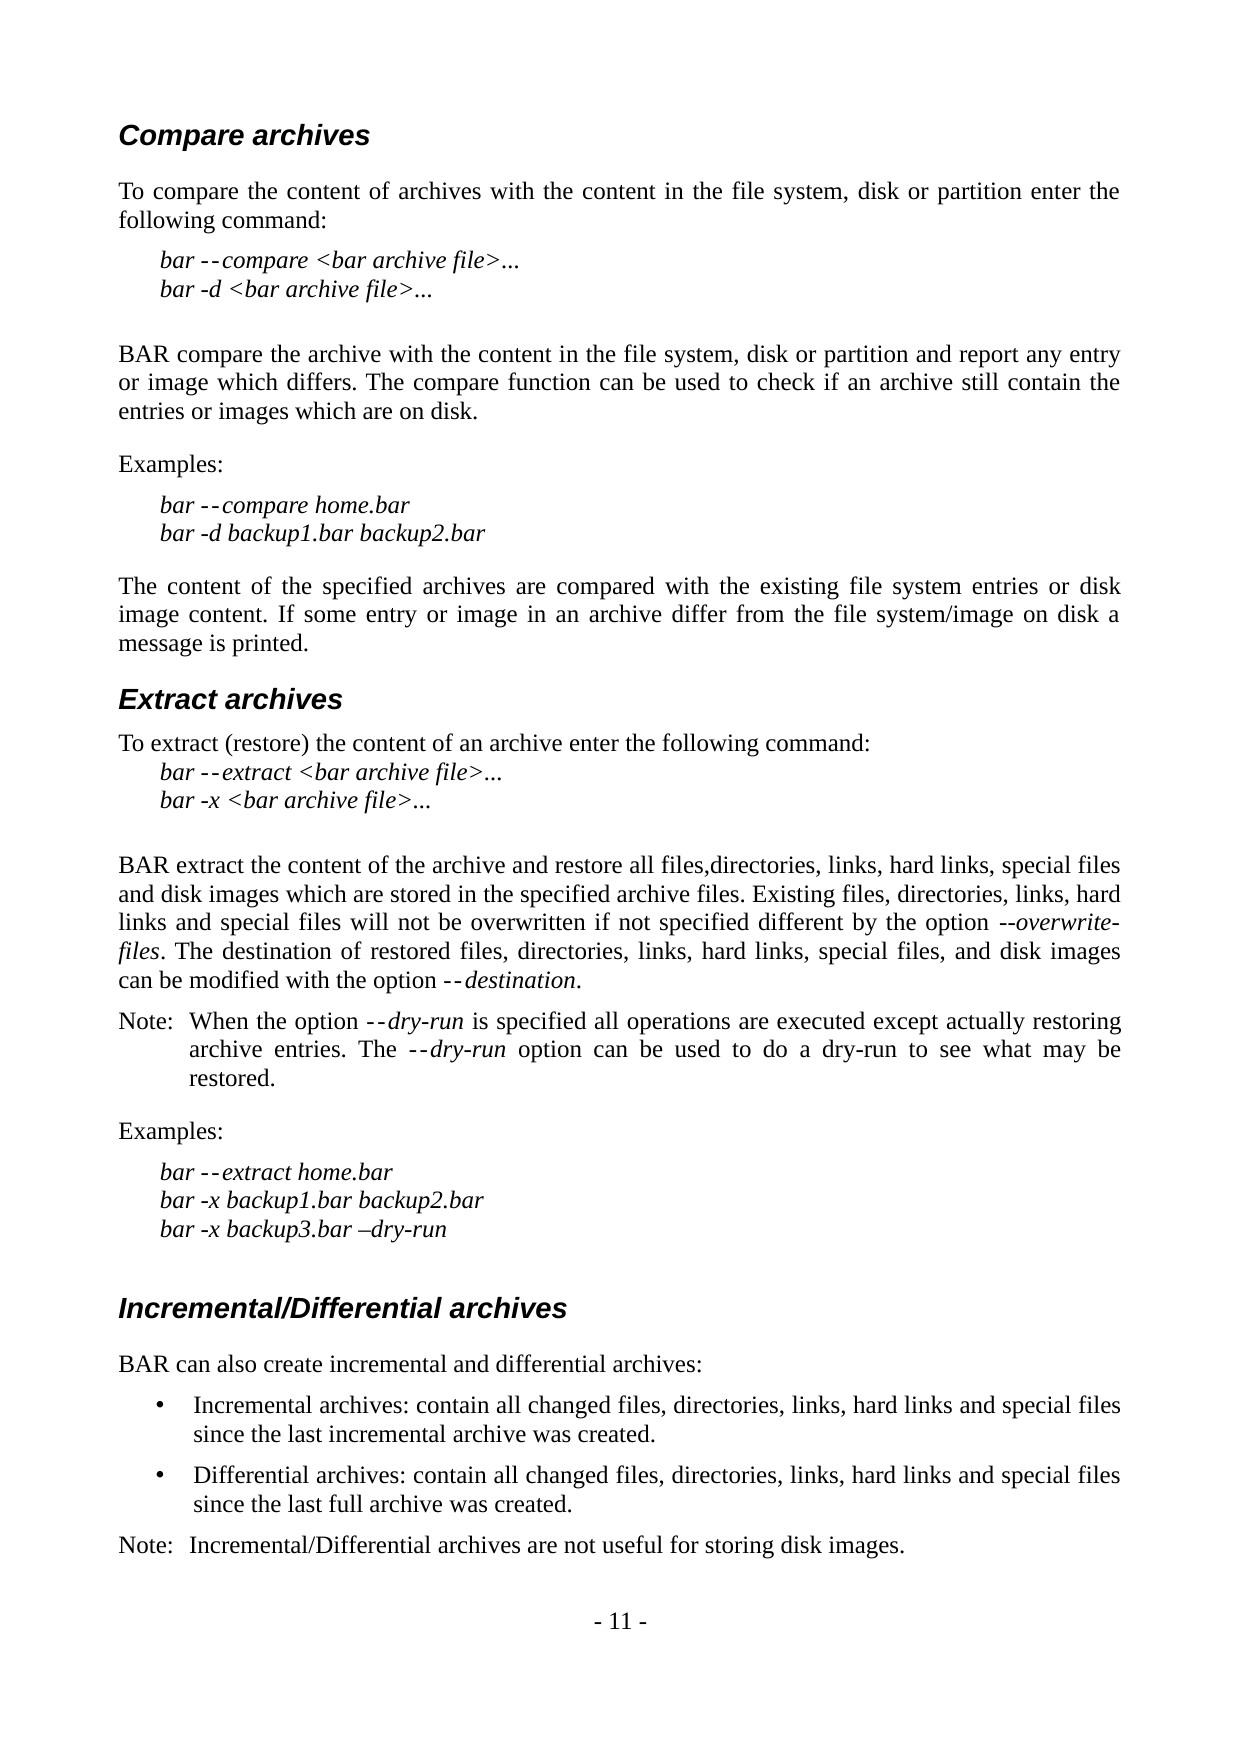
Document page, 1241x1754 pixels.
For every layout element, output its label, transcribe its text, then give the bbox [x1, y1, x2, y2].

subtitle Compare archives [118, 118, 1122, 152]
text BAR compare the archive with the content in the file system, disk or partition and report any entry or image which differs. The compare function can be used to check if an archive still contain the entries or images which are on disk. [118, 339, 1122, 425]
subtitle Incremental/Differential archives [118, 1292, 1122, 1325]
text The content of the specified archives are compared with the existing file system entries or disk image content. If some entry or image in an archive differ from the file system/image on disk a message is printed. [118, 571, 1122, 657]
text bar ‑‑extract home.bar [159, 1157, 1122, 1185]
text Examples: [118, 1116, 1122, 1145]
text bar -x backup1.bar backup2.bar [159, 1185, 1122, 1214]
text Note: When the option ‑‑dry-run is specified all operations are executed except actually restoring archive entries. The ‑‑dry-run option can be used to do a dry-run to see what may be restored. [118, 1006, 1122, 1092]
text Examples: [118, 449, 1122, 478]
text bar -d <bar archive file>... [159, 274, 1122, 303]
text bar ‑‑compare <bar archive file>... [159, 246, 1122, 274]
text BAR can also create incremental and differential archives: [118, 1349, 1122, 1378]
text To compare the content of archives with the content in the file system, disk or partition enter the following command: [118, 176, 1122, 234]
text Note: Incremental/Differential archives are not useful for storing disk images. [118, 1530, 1122, 1559]
list Incremental archives: contain all changed files, directories, links, hard links and special files since the last incremental archive was created. [156, 1390, 1122, 1448]
text To extract (restore) the content of an archive enter the following command: [118, 728, 1122, 757]
text bar ‑‑compare home.bar [159, 490, 1122, 518]
subtitle Extract archives [118, 682, 1122, 716]
text bar ‑‑extract <bar archive file>... [159, 757, 1122, 786]
text bar -x <bar archive file>... [159, 786, 1122, 814]
text bar -x backup3.bar –dry-run [159, 1214, 1122, 1243]
list Differential archives: contain all changed files, directories, links, hard links and special files since the last full archive was created. [156, 1460, 1122, 1518]
text bar -d backup1.bar backup2.bar [159, 518, 1122, 547]
text BAR extract the content of the archive and restore all files,directories, links, hard links, special files and disk images which are stored in the specified archive files. Existing files, directories, links, hard links and special files will not be overwritten if not specified different by the option ‑‑overwrite-files. The destination of restored files, directories, links, hard links, special files, and disk images can be modified with the option ‑‑destination. [118, 850, 1122, 994]
